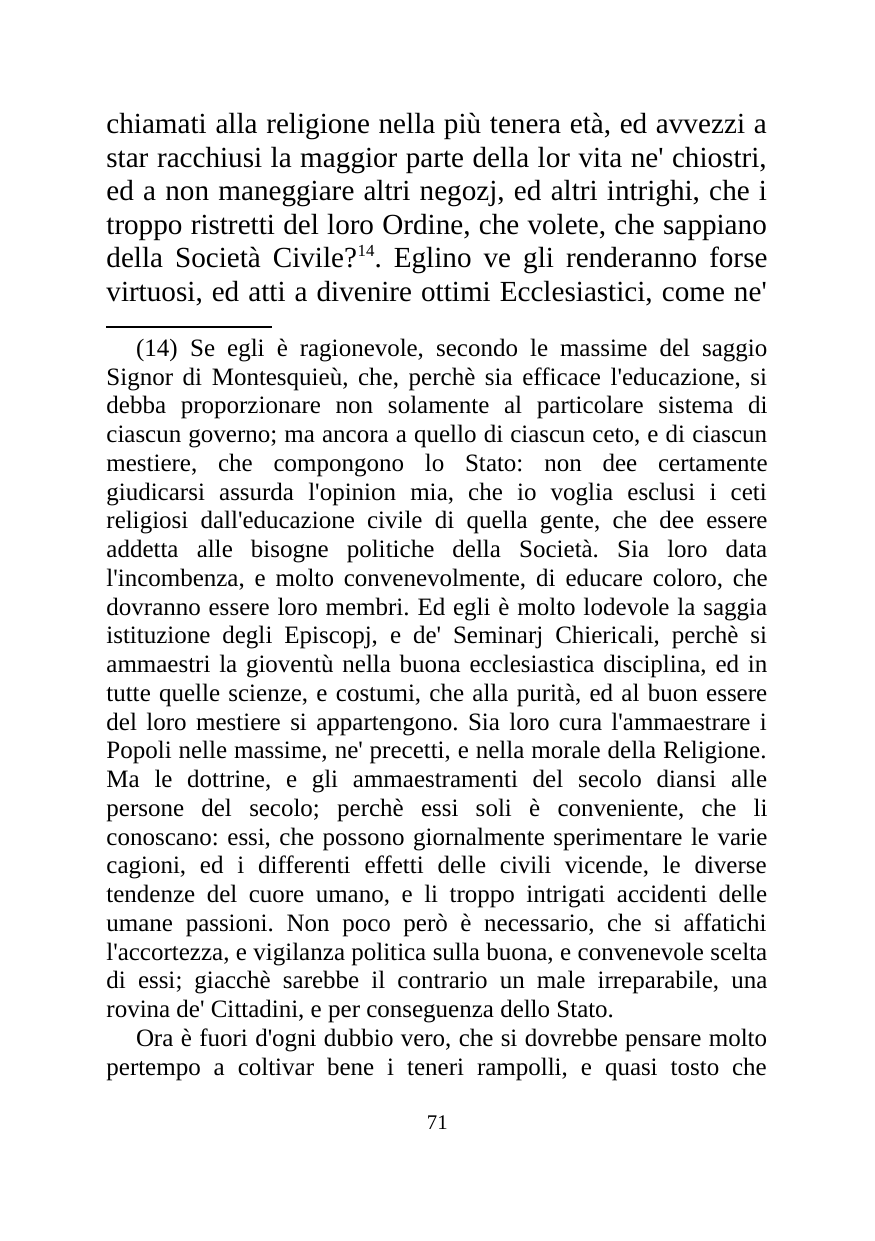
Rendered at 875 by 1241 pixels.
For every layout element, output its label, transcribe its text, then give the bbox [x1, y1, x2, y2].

text chiamati alla religione nella più tenera età, ed avvezzi a star racchiusi la maggior parte della lor vita ne' chiostri, ed a non maneggiare altri negozj, ed altri intrighi, che i troppo ristretti del loro Ordine, che volete, che sappiano della Società Civile?. Eglino ve gli renderanno forse virtuosi, ed atti a divenire ottimi Ecclesiastici, come ne' [106, 106, 768, 307]
text Se egli è ragionevole, secondo le massime del saggio Signor di Montesquieù, che, perchè sia efficace l'educazione, si debba proporzionare non solamente al particolare sistema di ciascun governo; ma ancora a quello di ciascun ceto, e di ciascun mestiere, che compongono lo Stato: non dee certamente giudicarsi assurda l'opinion mia, che io voglia esclusi i ceti religiosi dall'educazione civile di quella gente, che dee essere addetta alle bisogne politiche della Società. Sia loro data l'incombenza, e molto convenevolmente, di educare coloro, che dovranno essere loro membri. Ed egli è molto lodevole la saggia istituzione degli Episcopj, e de' Seminarj Chiericali, perchè si ammaestri la gioventù nella buona ecclesiastica disciplina, ed in tutte quelle scienze, e costumi, che alla purità, ed al buon essere del loro mestiere si appartengono. Sia loro cura l'ammaestrare i Popoli nelle massime, ne' precetti, e nella morale della Religione. Ma le dottrine, e gli ammaestramenti del secolo diansi alle persone del secolo; perchè essi soli è conveniente, che li conoscano: essi, che possono giornalmente sperimentare le varie cagioni, ed i differenti effetti delle civili vicende, le diverse tendenze del cuore umano, e li troppo intrigati accidenti delle umane passioni. Non poco però è necessario, che si affatichi l'accortezza, e vigilanza politica sulla buona, e convenevole scelta di essi; giacchè sarebbe il contrario un male irreparabile, una rovina de' Cittadini, e per conseguenza dello Stato. [106, 333, 768, 1023]
text Ora è fuori d'ogni dubbio vero, che si dovrebbe pensare molto pertempo a coltivar bene i teneri rampolli, e quasi tosto che [106, 1023, 768, 1080]
